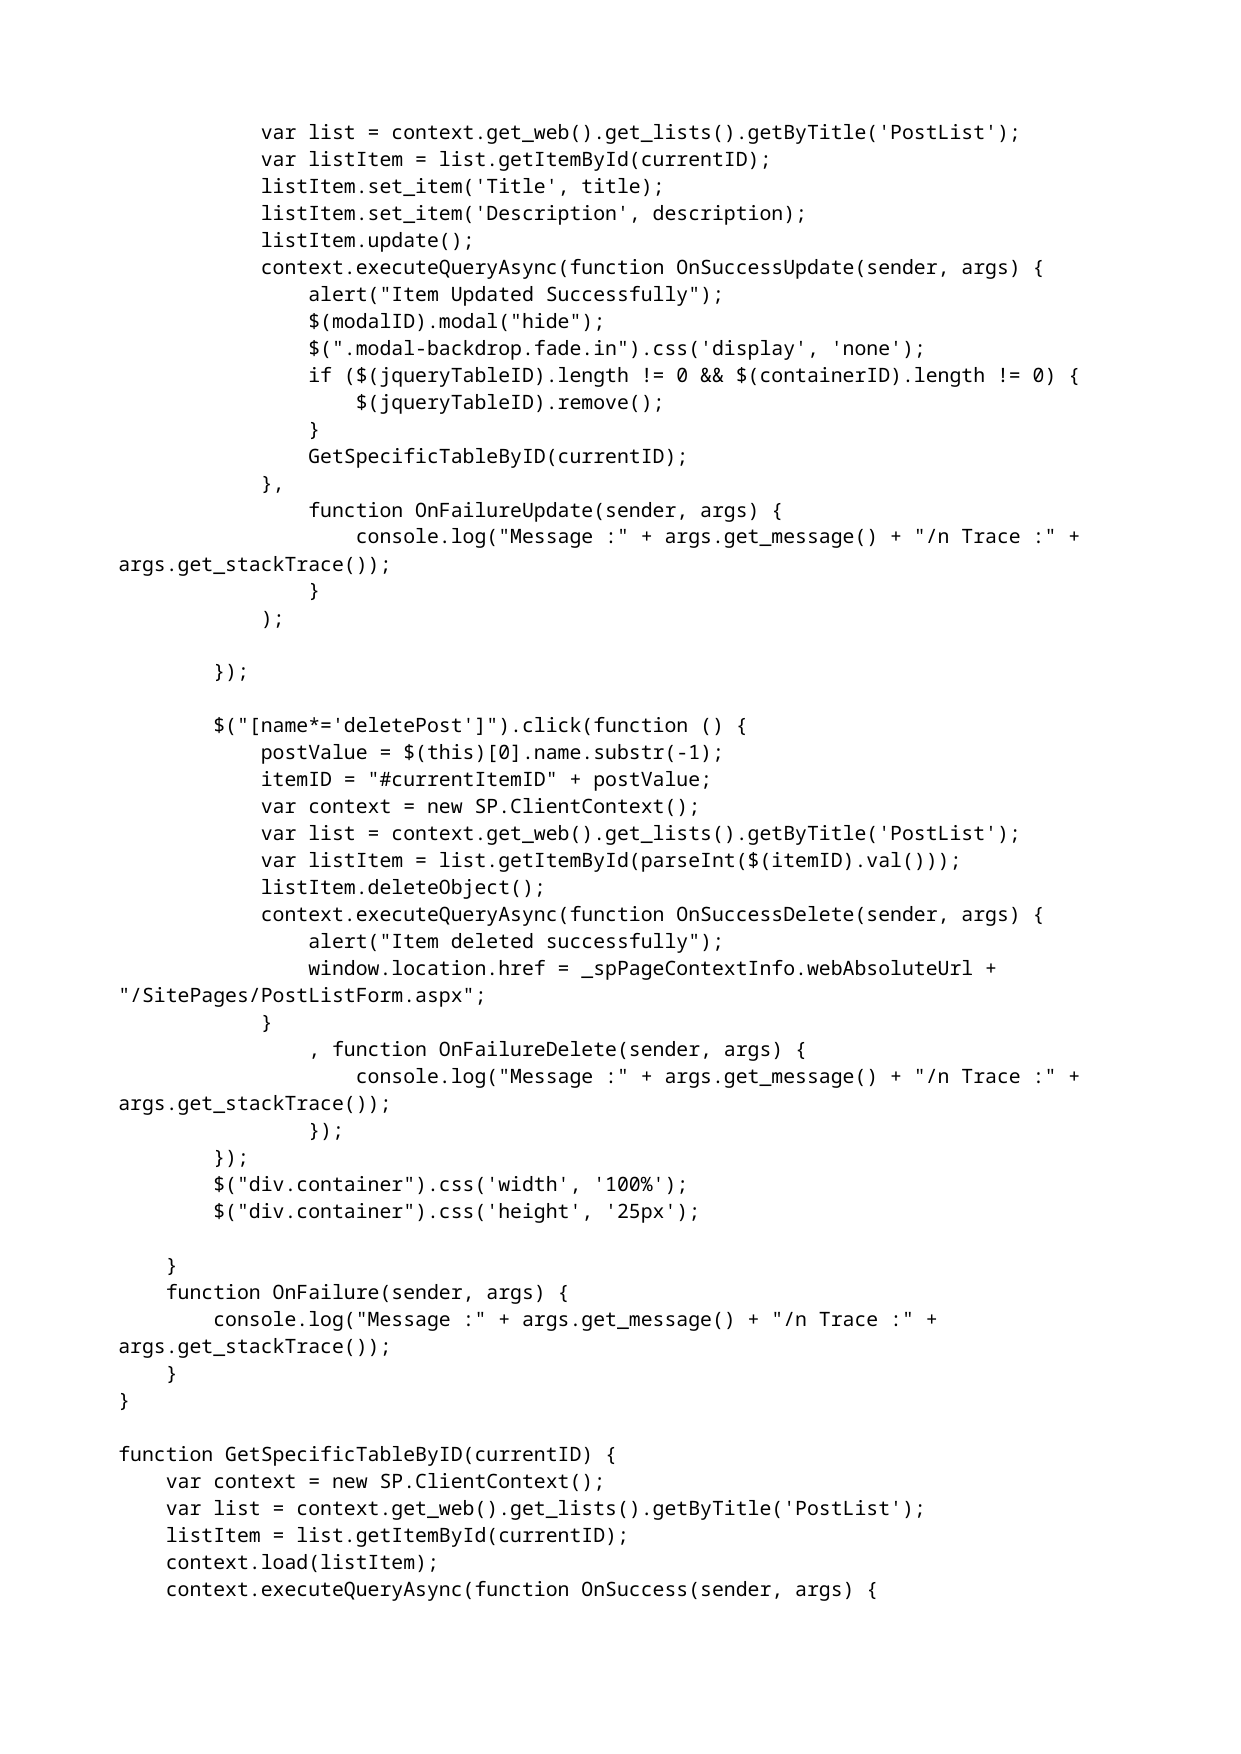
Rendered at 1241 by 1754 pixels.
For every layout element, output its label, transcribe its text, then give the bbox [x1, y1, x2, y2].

text console.log("Message :" + args.get_message() + "/n Trace :" + args.get_stackTrace()); [118, 1305, 1122, 1359]
text listItem.set_item('Description', description); [118, 199, 1122, 226]
text } [118, 1251, 1122, 1278]
text window.location.href = _spPageContextInfo.webAbsoluteUrl + "/SitePages/PostListForm.aspx"; [118, 954, 1122, 1008]
text console.log("Message :" + args.get_message() + "/n Trace :" + args.get_stackTrace()); [118, 1062, 1122, 1116]
text }); [118, 1143, 1122, 1170]
text } [118, 415, 1122, 442]
text listItem = list.getItemById(currentID); [118, 1521, 1122, 1548]
text $(jqueryTableID).remove(); [118, 388, 1122, 415]
text }); [118, 1116, 1122, 1143]
text } [118, 1008, 1122, 1035]
text context.executeQueryAsync(function OnSuccess(sender, args) { [118, 1575, 1122, 1602]
text } [118, 577, 1122, 604]
text alert("Item Updated Successfully"); [118, 280, 1122, 307]
text $("[name*='deletePost']").click(function () { [118, 712, 1122, 739]
text } [118, 1359, 1122, 1386]
text $(".modal-backdrop.fade.in").css('display', 'none'); [118, 334, 1122, 361]
text listItem.update(); [118, 226, 1122, 253]
text var context = new SP.ClientContext(); [118, 1467, 1122, 1494]
text ); [118, 604, 1122, 631]
text var listItem = list.getItemById(parseInt($(itemID).val())); [118, 847, 1122, 873]
text }); [118, 658, 1122, 685]
text } [118, 1386, 1122, 1413]
text function OnFailure(sender, args) { [118, 1278, 1122, 1305]
text if ($(jqueryTableID).length != 0 && $(containerID).length != 0) { [118, 361, 1122, 388]
text var list = context.get_web().get_lists().getByTitle('PostList'); [118, 118, 1122, 145]
text var list = context.get_web().get_lists().getByTitle('PostList'); [118, 1494, 1122, 1521]
text postValue = $(this)[0].name.substr(-1); [118, 739, 1122, 766]
text $("div.container").css('width', '100%'); [118, 1170, 1122, 1197]
text alert("Item deleted successfully"); [118, 927, 1122, 954]
text GetSpecificTableByID(currentID); [118, 442, 1122, 469]
text console.log("Message :" + args.get_message() + "/n Trace :" + args.get_stackTrace()); [118, 523, 1122, 577]
text context.executeQueryAsync(function OnSuccessDelete(sender, args) { [118, 901, 1122, 927]
text var list = context.get_web().get_lists().getByTitle('PostList'); [118, 819, 1122, 847]
text listItem.set_item('Title', title); [118, 172, 1122, 199]
text var listItem = list.getItemById(currentID); [118, 145, 1122, 172]
text }, [118, 469, 1122, 496]
text var context = new SP.ClientContext(); [118, 793, 1122, 819]
text context.executeQueryAsync(function OnSuccessUpdate(sender, args) { [118, 253, 1122, 280]
text function OnFailureUpdate(sender, args) { [118, 496, 1122, 523]
text context.load(listItem); [118, 1548, 1122, 1575]
text function GetSpecificTableByID(currentID) { [118, 1440, 1122, 1467]
text $("div.container").css('height', '25px'); [118, 1197, 1122, 1224]
text $(modalID).modal("hide"); [118, 307, 1122, 334]
text , function OnFailureDelete(sender, args) { [118, 1035, 1122, 1062]
text itemID = "#currentItemID" + postValue; [118, 766, 1122, 793]
text listItem.deleteObject(); [118, 873, 1122, 901]
